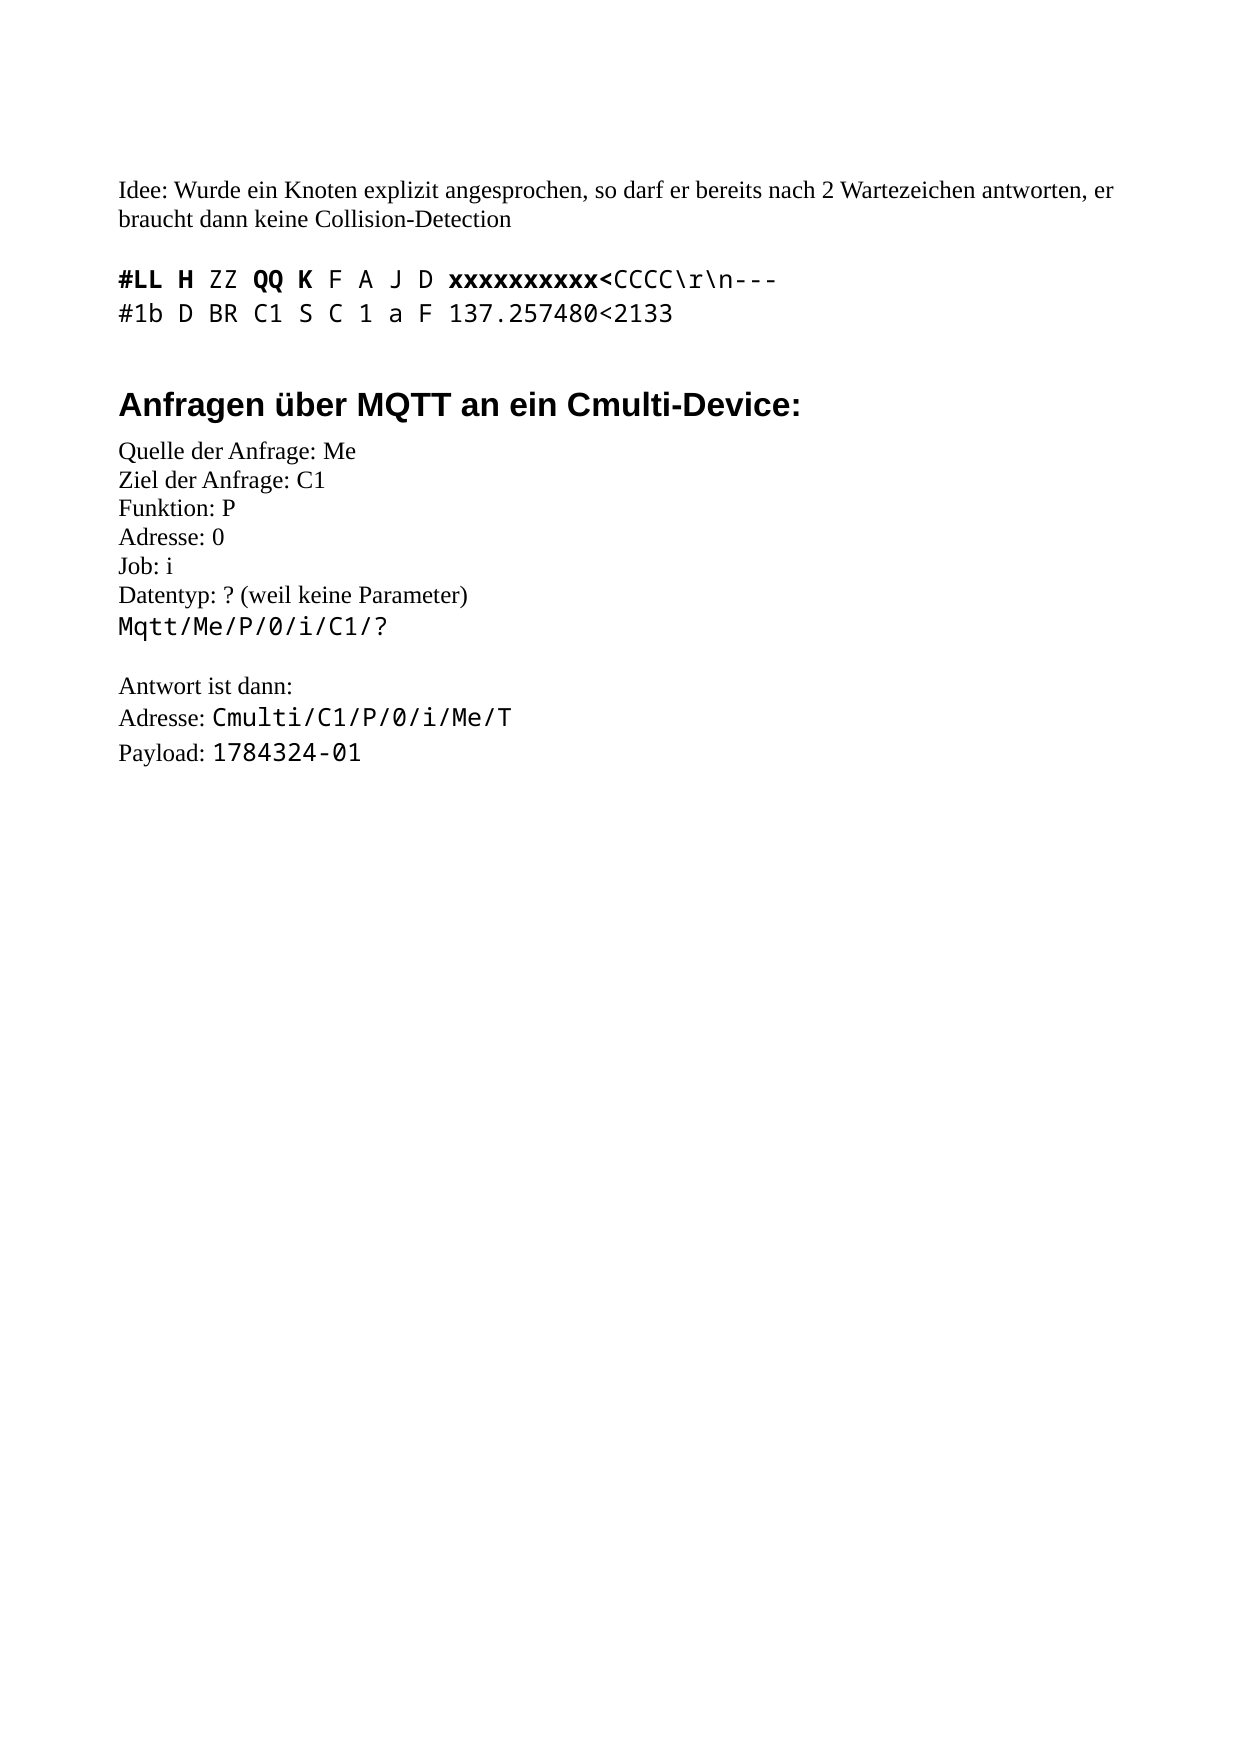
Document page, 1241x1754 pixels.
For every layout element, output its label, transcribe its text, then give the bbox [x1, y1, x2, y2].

text Idee: Wurde ein Knoten explizit angesprochen, so darf er bereits nach 2 Wartezeichen antworten, er braucht dann keine Collision-Detection [118, 176, 1122, 233]
text Job: i [118, 551, 1122, 580]
text Adresse: 0 [118, 522, 1122, 551]
subtitle Anfragen über MQTT an ein Cmulti-Device: [118, 385, 1122, 423]
text Quelle der Anfrage: Me [118, 436, 1122, 465]
text Antwort ist dann: [118, 671, 1122, 700]
text Mqtt/Me/P/0/i/C1/? [118, 608, 1122, 643]
text Funktion: P [118, 493, 1122, 522]
text #1b D BR C1 S C 1 a F 137.257480<2133 [118, 296, 1122, 330]
text Ziel der Anfrage: C1 [118, 465, 1122, 493]
text Adresse: Cmulti/C1/P/0/i/Me/T [118, 700, 1122, 734]
text Payload: 1784324-01 [118, 734, 1122, 768]
text #LL H ZZ QQ K F A J D xxxxxxxxxx<CCCC\r\n--- [118, 262, 1122, 296]
text Datentyp: ? (weil keine Parameter) [118, 580, 1122, 608]
